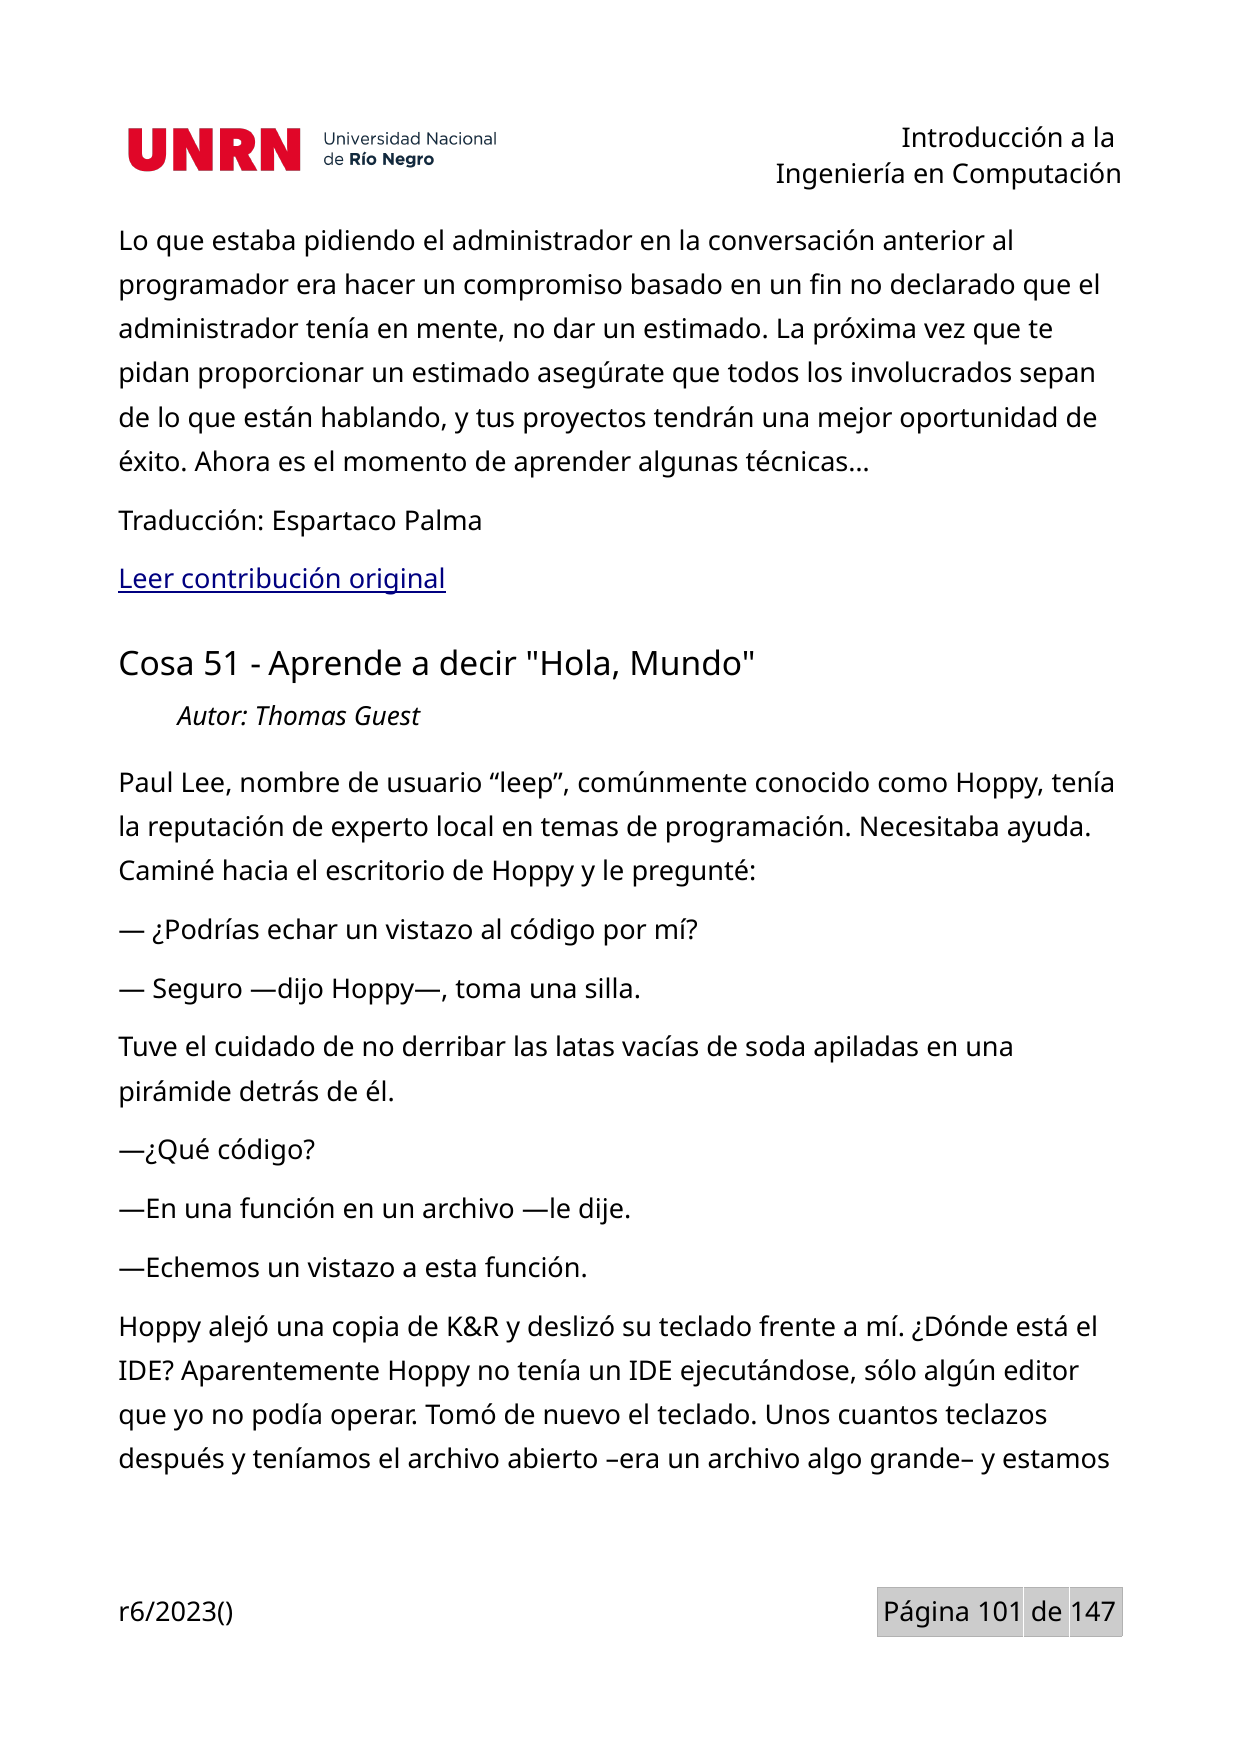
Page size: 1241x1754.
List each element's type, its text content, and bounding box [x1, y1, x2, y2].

picture [118, 118, 505, 180]
text —Echemos un vistazo a esta función. [118, 1248, 1122, 1285]
subtitle Aprende a decir "Hola, Mundo" [118, 639, 1122, 685]
text —¿Qué código? [118, 1131, 1122, 1168]
text Autor: Thomas Guest [177, 697, 1122, 733]
text Paul Lee, nombre de usuario “leep”, comúnmente conocido como Hoppy, tenía la reputación de experto local en temas de programación. Necesitaba ayuda. Caminé hacia el escritorio de Hoppy y le pregunté: [118, 763, 1122, 888]
text — ¿Podrías echar un vistazo al código por mí? [118, 910, 1122, 947]
text Lo que estaba pidiendo el administrador en la conversación anterior al programador era hacer un compromiso basado en un fin no declarado que el administrador tenía en mente, no dar un estimado. La próxima vez que te pidan proporcionar un estimado asegúrate que todos los involucrados sepan de lo que están hablando, y tus proyectos tendrán una mejor oportunidad de éxito. Ahora es el momento de aprender algunas técnicas… [118, 221, 1122, 479]
text Traducción: Espartaco Palma [118, 501, 1122, 538]
text Tuve el cuidado de no derribar las latas vacías de soda apiladas en una pirámide detrás de él. [118, 1028, 1122, 1109]
text Hoppy alejó una copia de K&R y deslizó su teclado frente a mí. ¿Dónde está el IDE? Aparentemente Hoppy no tenía un IDE ejecutándose, sólo algún editor que yo no podía operar. Tomó de nuevo el teclado. Unos cuantos teclazos después y teníamos el archivo abierto –era un archivo algo grande– y estamos [118, 1307, 1122, 1476]
text —En una función en un archivo —le dije. [118, 1189, 1122, 1226]
text — Seguro —dijo Hoppy—, toma una silla. [118, 969, 1122, 1006]
text Leer contribución original [118, 560, 1122, 597]
